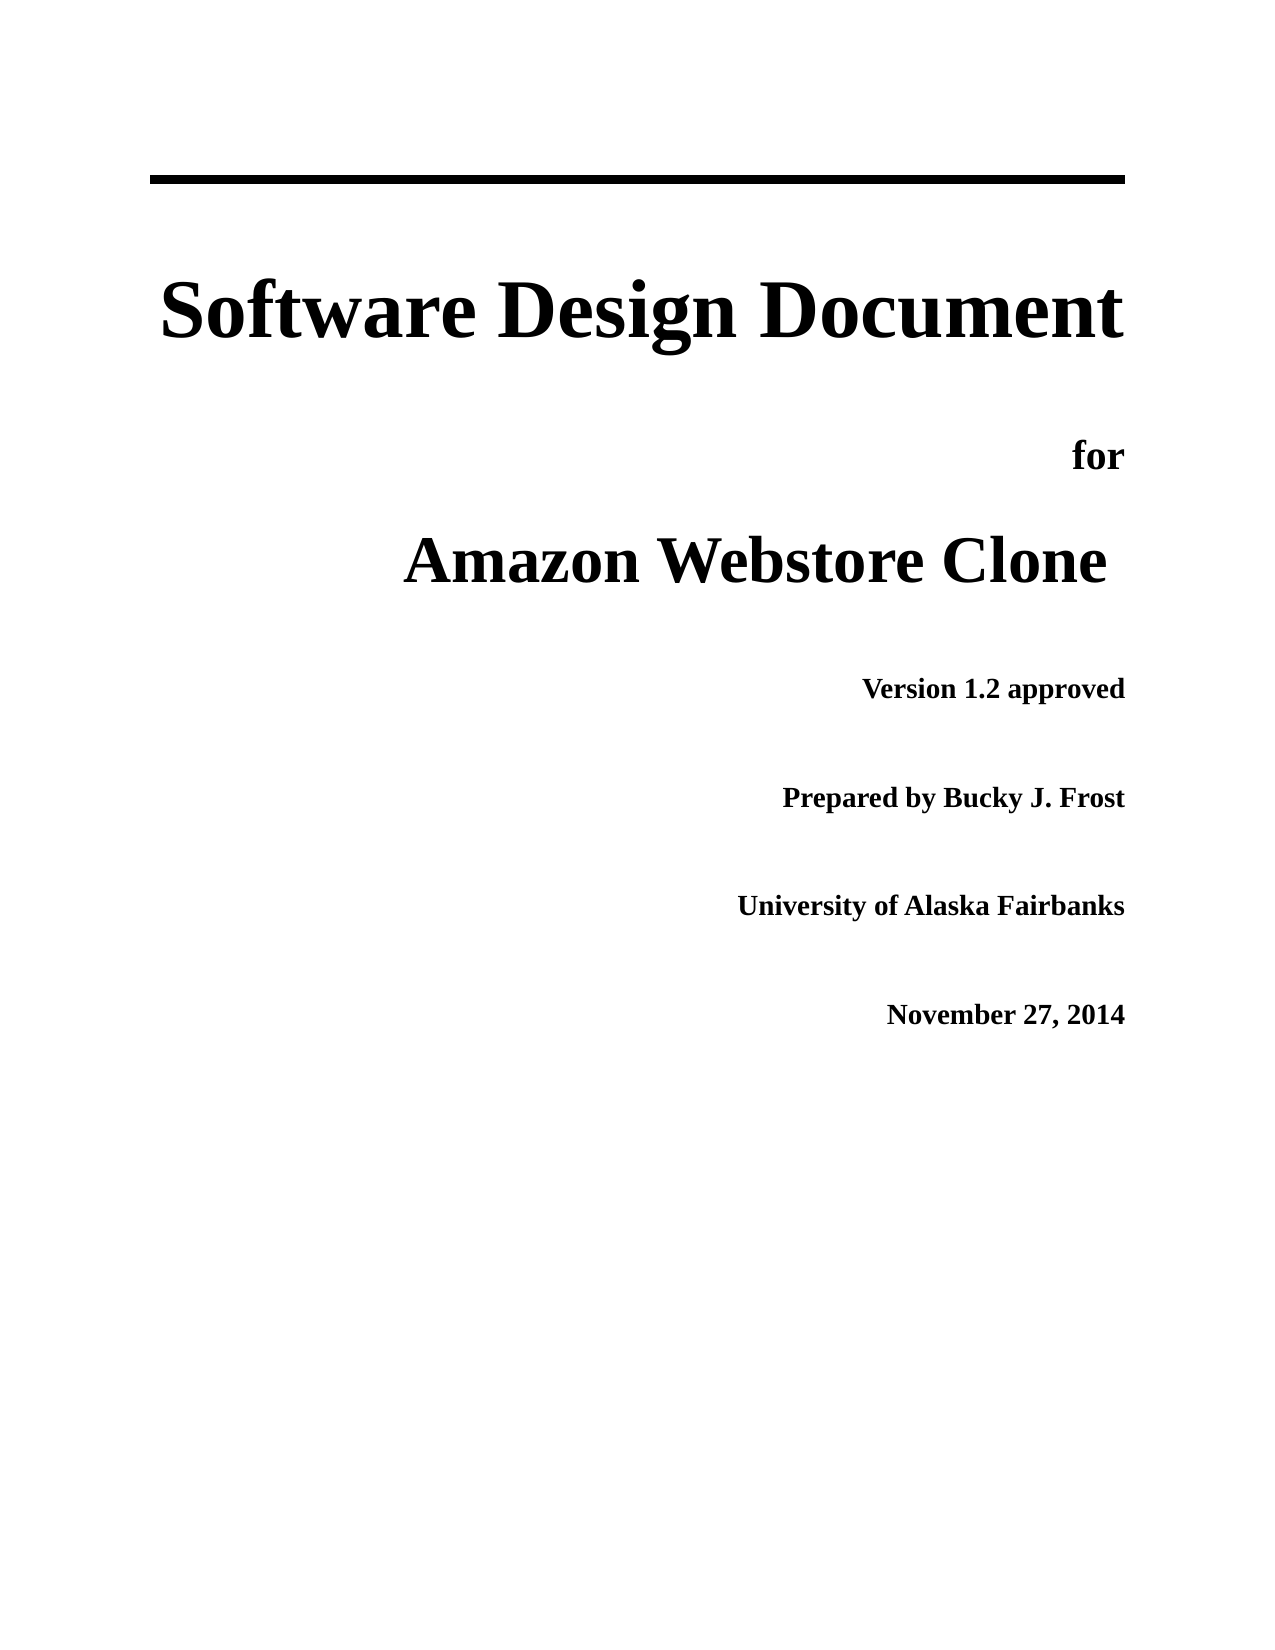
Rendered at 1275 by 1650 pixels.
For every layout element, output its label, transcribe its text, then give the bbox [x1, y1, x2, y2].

text Version 1.2 approved [150, 671, 1125, 705]
text November 27, 2014 [150, 997, 1125, 1031]
subtitle Amazon Webstore Clone [150, 520, 1125, 596]
title Software Design Document [150, 259, 1125, 355]
text Prepared by Bucky J. Frost [150, 780, 1125, 813]
text University of Alaska Fairbanks [150, 888, 1125, 922]
subtitle for [150, 430, 1125, 478]
